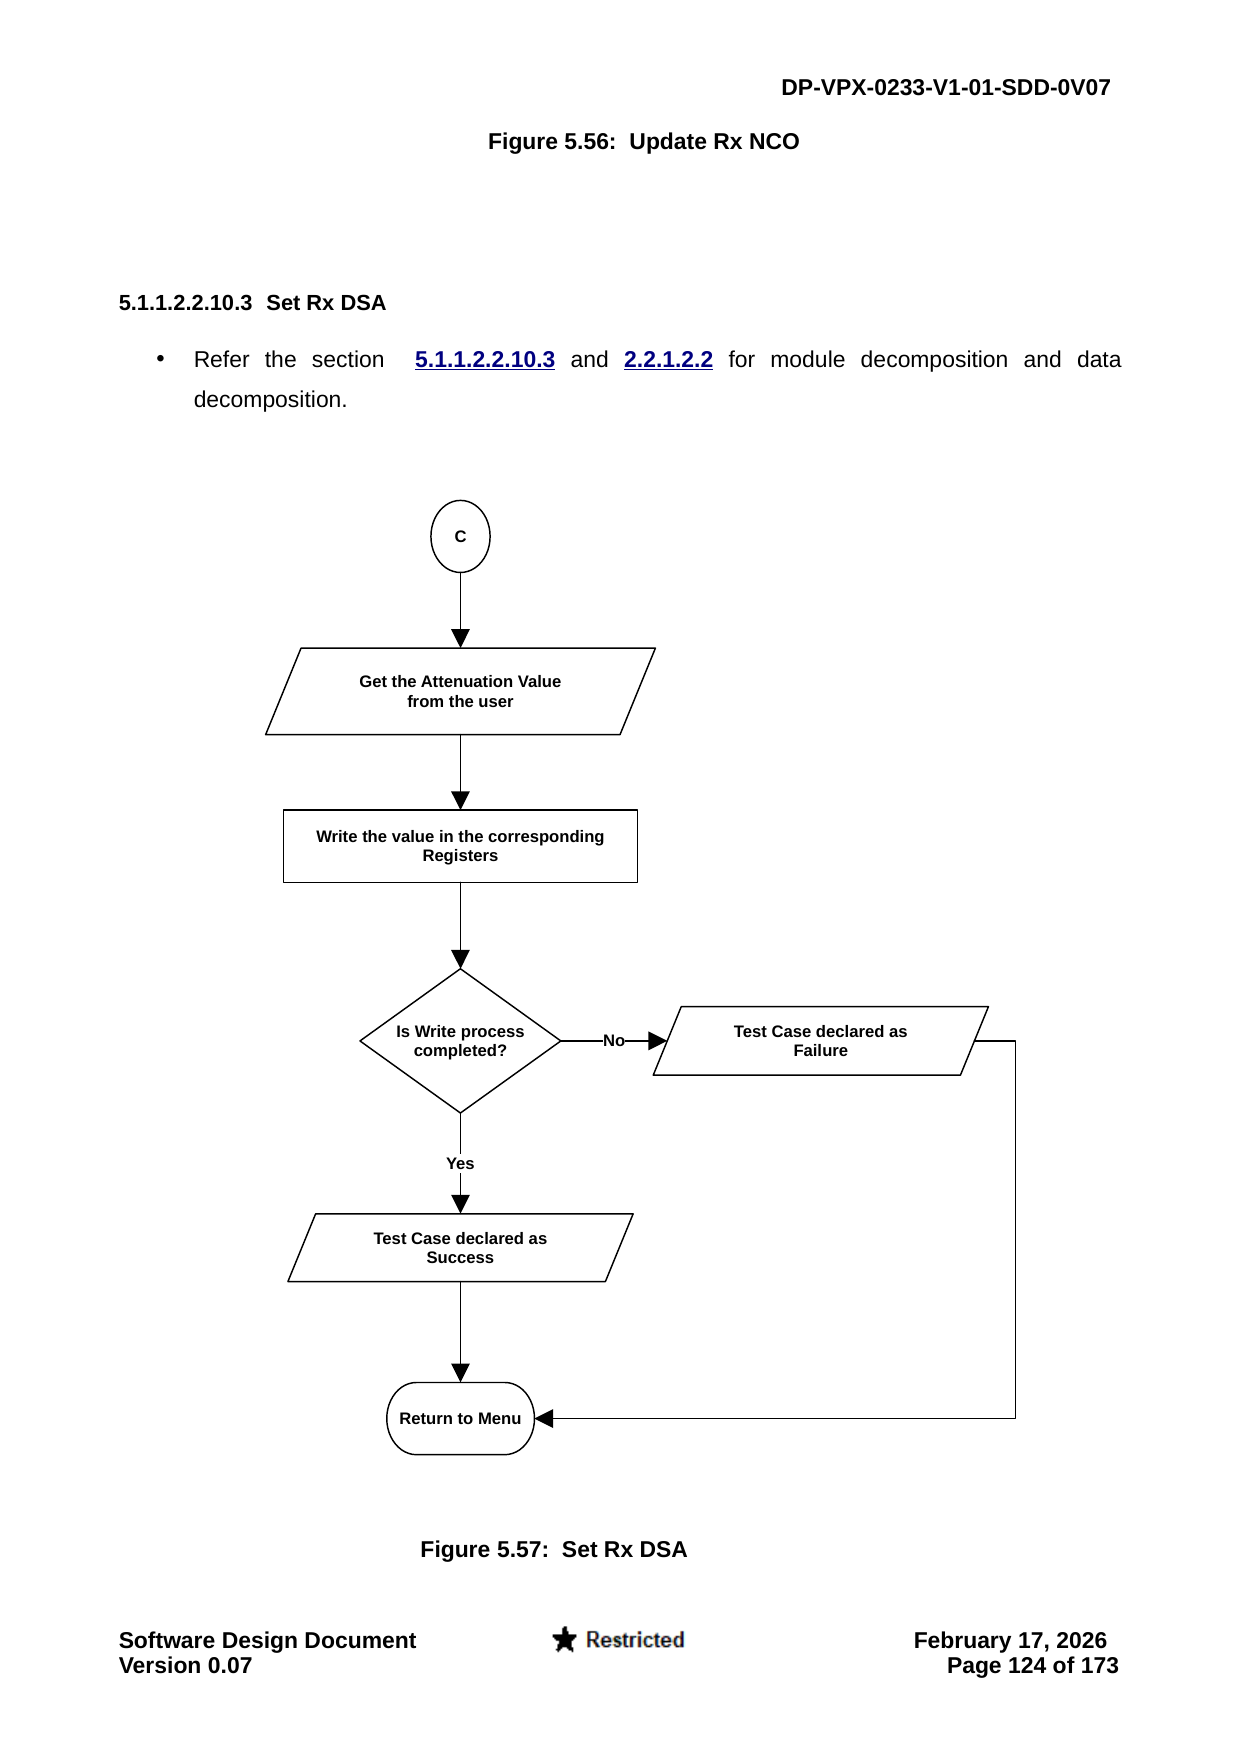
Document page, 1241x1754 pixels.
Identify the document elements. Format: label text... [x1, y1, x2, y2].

subtitle Set Rx DSA [118, 292, 1122, 314]
text Figure 5.56: Update Rx NCO [118, 129, 1122, 154]
list Refer the section 5.1.1.2.2.10.3 and 2.2.1.2.2 for module decomposition and data decomposition. [156, 346, 1122, 412]
text Figure 5.57: Set Rx DSA [118, 1538, 1122, 1563]
picture [542, 1617, 698, 1662]
